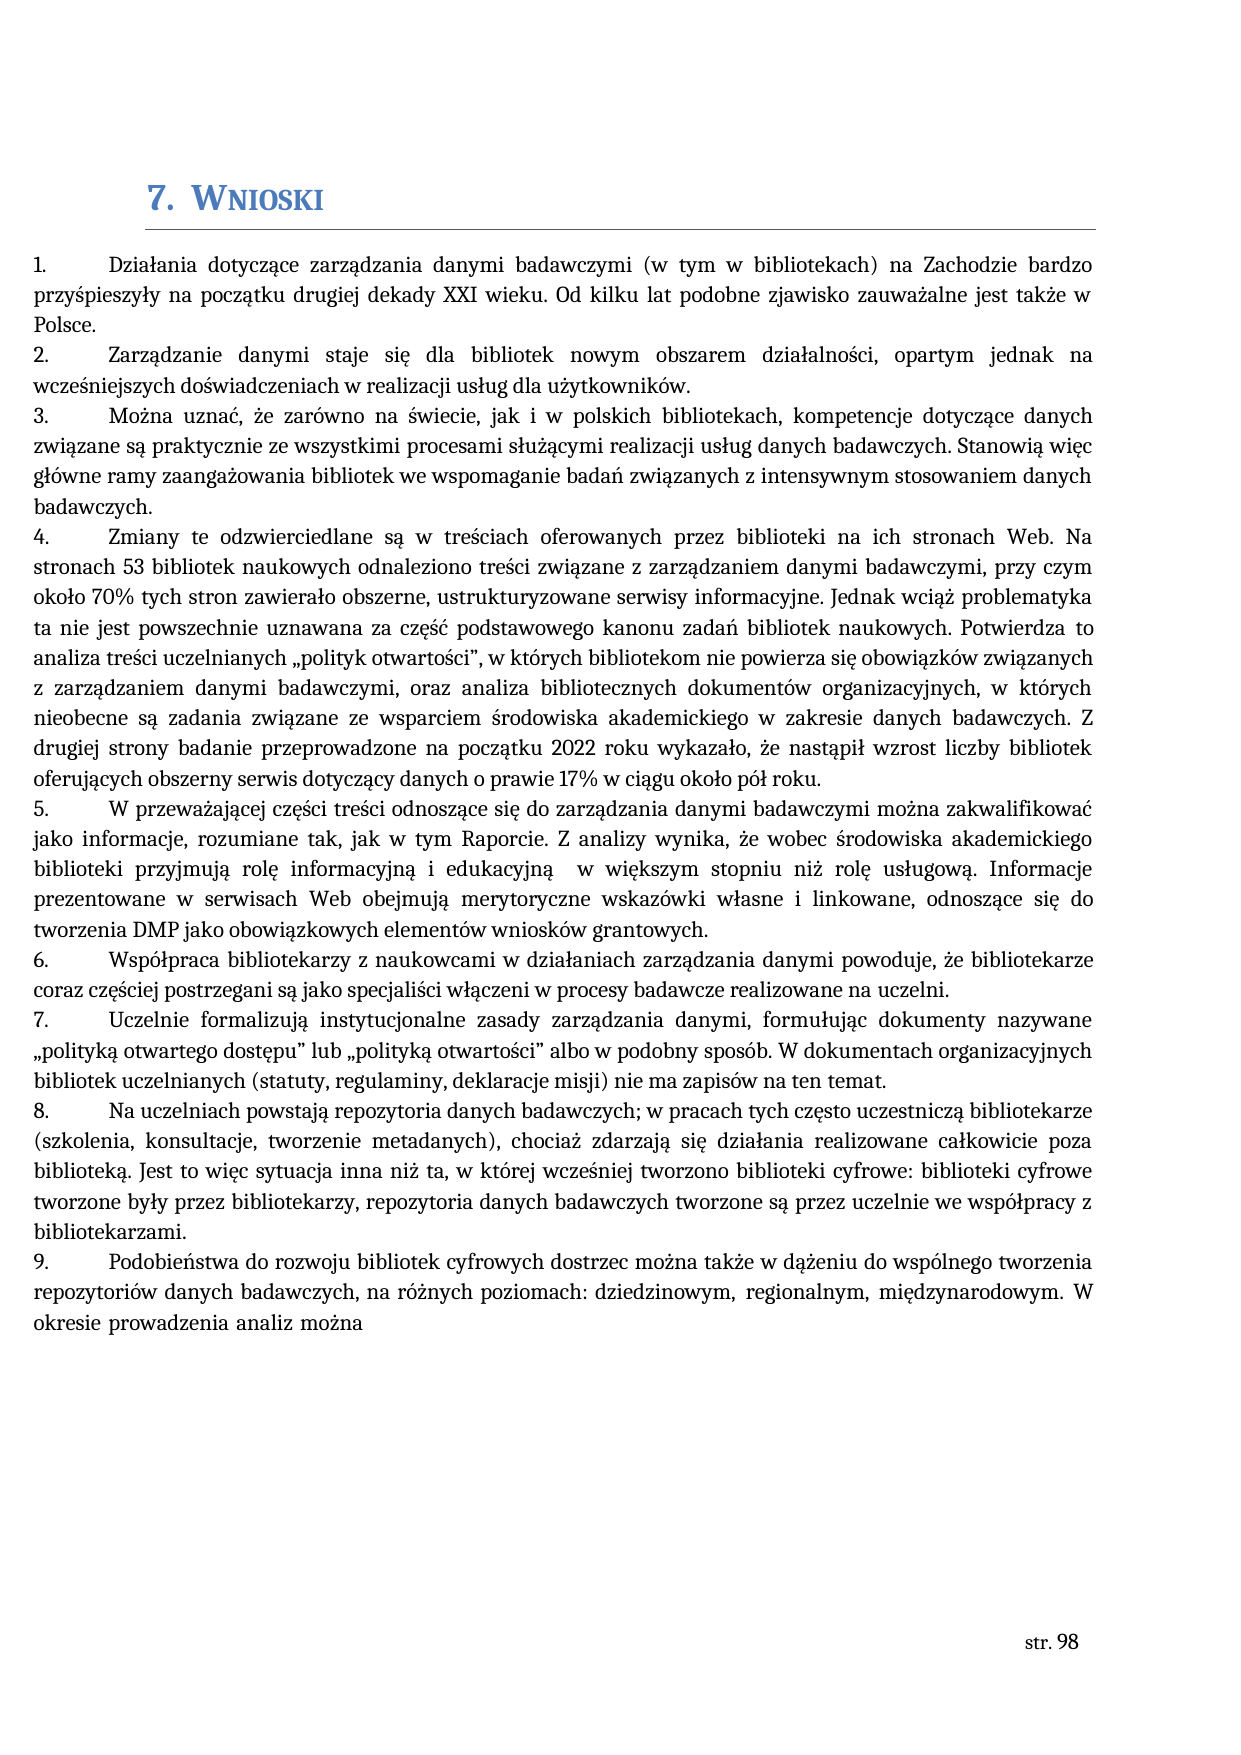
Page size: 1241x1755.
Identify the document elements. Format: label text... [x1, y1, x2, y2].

list Zmiany te odzwierciedlane są w treściach oferowanych przez biblioteki na ich stronach Web. Na stronach 53 bibliotek naukowych odnaleziono treści związane z zarządzaniem danymi badawczymi, przy czym około 70% tych stron zawierało obszerne, ustrukturyzowane serwisy informacyjne. Jednak wciąż problematyka ta nie jest powszechnie uznawana za część podstawowego kanonu zadań bibliotek naukowych. Potwierdza to analiza treści uczelnianych „polityk otwartości”, w których bibliotekom nie powierza się obowiązków związanych z zarządzaniem danymi badawczymi, oraz analiza bibliotecznych dokumentów organizacyjnych, w których nieobecne są zadania związane ze wsparciem środowiska akademickiego w zakresie danych badawczych. Z drugiej strony badanie przeprowadzone na początku 2022 roku wykazało, że nastąpił wzrost liczby bibliotek oferujących obszerny serwis dotyczący danych o prawie 17% w ciągu około pół roku. [33, 524, 1094, 792]
list Zarządzanie danymi staje się dla bibliotek nowym obszarem działalności, opartym jednak na wcześniejszych doświadczeniach w realizacji usług dla użytkowników. [33, 342, 1093, 399]
list Na uczelniach powstają repozytoria danych badawczych; w pracach tych często uczestniczą bibliotekarze (szkolenia, konsultacje, tworzenie metadanych), chociaż zdarzają się działania realizowane całkowicie poza biblioteką. Jest to więc sytuacja inna niż ta, w której wcześniej tworzono biblioteki cyfrowe: biblioteki cyfrowe tworzone były przez bibliotekarzy, repozytoria danych badawczych tworzone są przez uczelnie we współpracy z bibliotekarzami. [33, 1098, 1093, 1245]
list Podobieństwa do rozwoju bibliotek cyfrowych dostrzec można także w dążeniu do wspólnego tworzenia repozytoriów danych badawczych, na różnych poziomach: dziedzinowym, regionalnym, międzynarodowym. W okresie prowadzenia analiz można [33, 1249, 1093, 1336]
list Można uznać, że zarówno na świecie, jak i w polskich bibliotekach, kompetencje dotyczące danych związane są praktycznie ze wszystkimi procesami służącymi realizacji usług danych badawczych. Stanowią więc główne ramy zaangażowania bibliotek we wspomaganie badań związanych z intensywnym stosowaniem danych badawczych. [33, 403, 1093, 520]
list Działania dotyczące zarządzania danymi badawczymi (w tym w bibliotekach) na Zachodzie bardzo przyśpieszyły na początku drugiej dekady XXI wieku. Od kilku lat podobne zjawisko zauważalne jest także w Polsce. [33, 252, 1093, 338]
list Współpraca bibliotekarzy z naukowcami w działaniach zarządzania danymi powoduje, że bibliotekarze coraz częściej postrzegani są jako specjaliści włączeni w procesy badawcze realizowane na uczelni. [33, 947, 1094, 1003]
list Uczelnie formalizują instytucjonalne zasady zarządzania danymi, formułując dokumenty nazywane „polityką otwartego dostępu” lub „polityką otwartości” albo w podobny sposób. W dokumentach organizacyjnych bibliotek uczelnianych (statuty, regulaminy, deklaracje misji) nie ma zapisów na ten temat. [33, 1007, 1093, 1094]
list W przeważającej części treści odnoszące się do zarządzania danymi badawczymi można zakwalifikować jako informacje, rozumiane tak, jak w tym Raporcie. Z analizy wynika, że wobec środowiska akademickiego biblioteki przyjmują rolę informacyjną i edukacyjną w większym stopniu niż rolę usługową. Informacje prezentowane w serwisach Web obejmują merytoryczne wskazówki własne i linkowane, odnoszące się do tworzenia DMP jako obowiązkowych elementów wniosków grantowych. [33, 796, 1094, 943]
list WNIOSKI [147, 177, 1111, 220]
